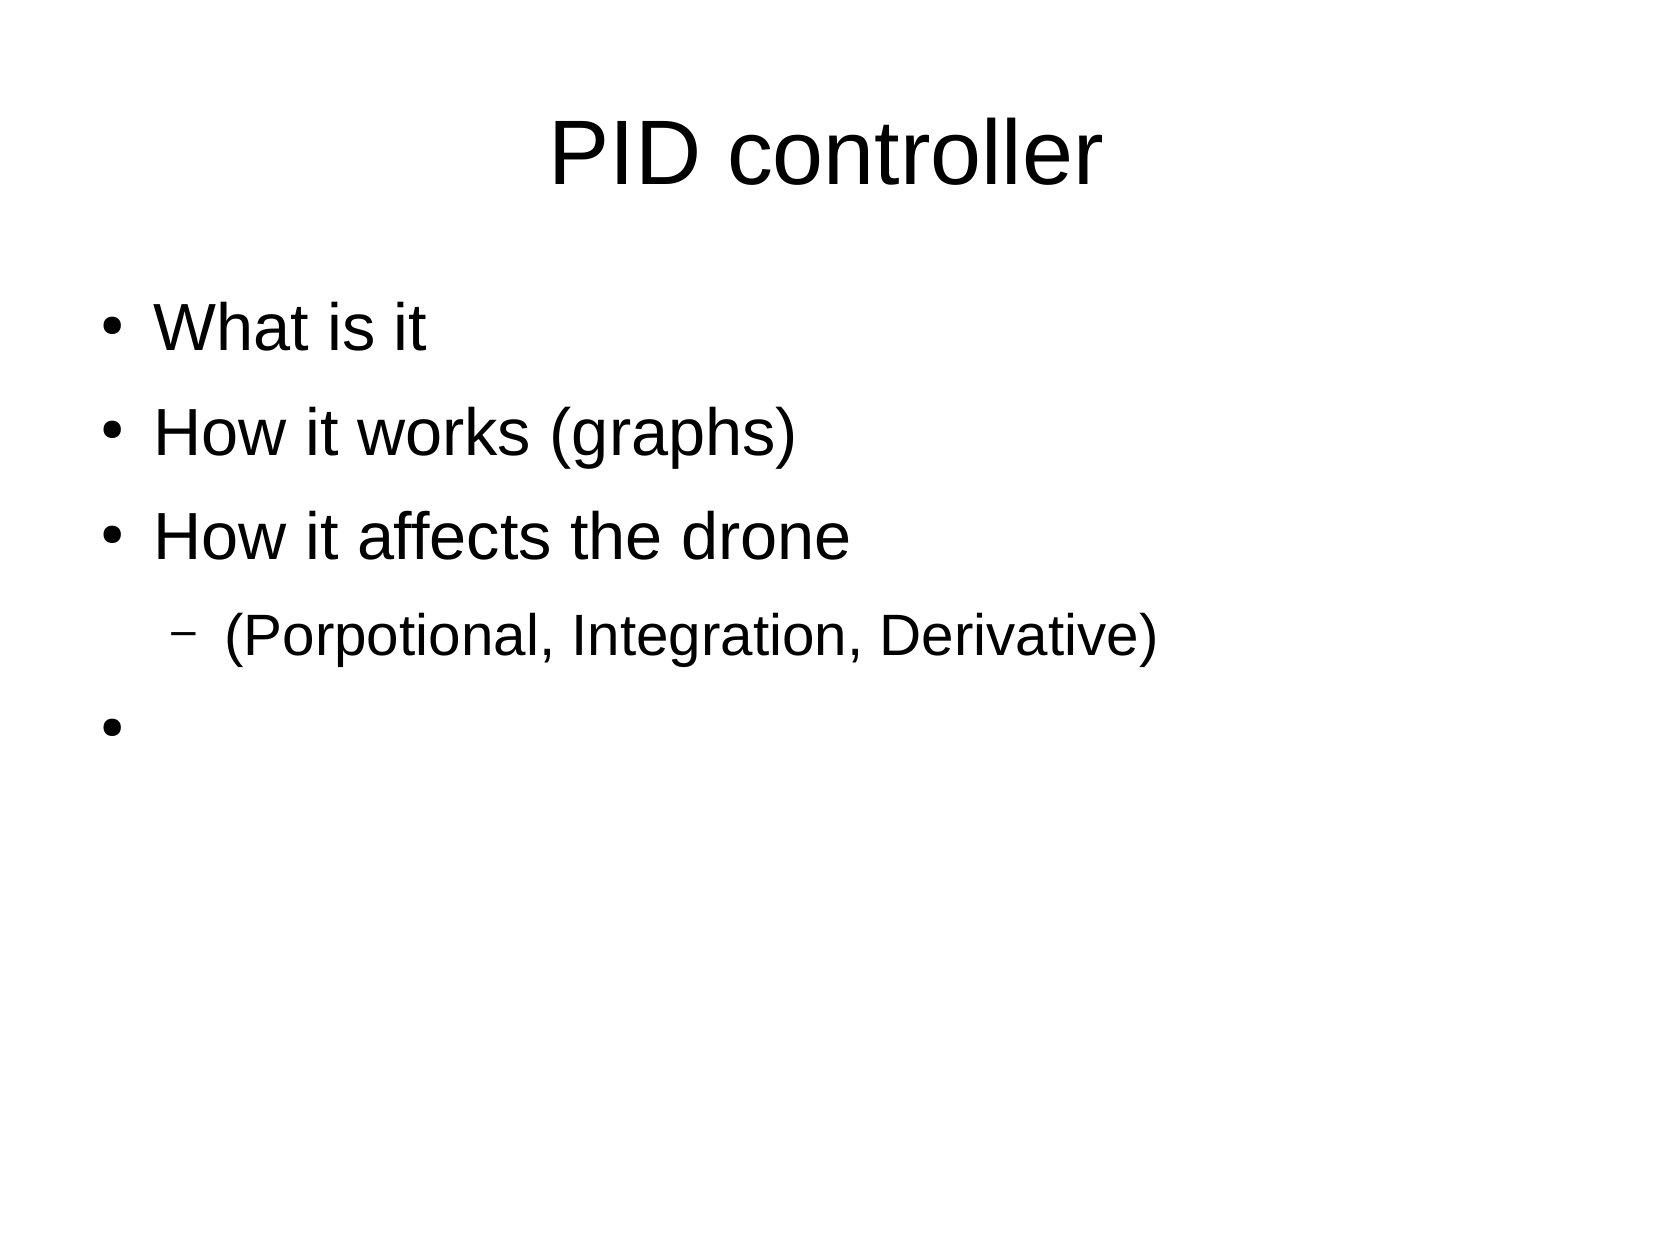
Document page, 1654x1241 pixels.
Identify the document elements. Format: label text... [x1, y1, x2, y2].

title PID controller [82, 49, 1571, 257]
list What is it How it works (graphs) How it affects the drone (Porpotional, Integration, Derivative) [82, 290, 1571, 1109]
